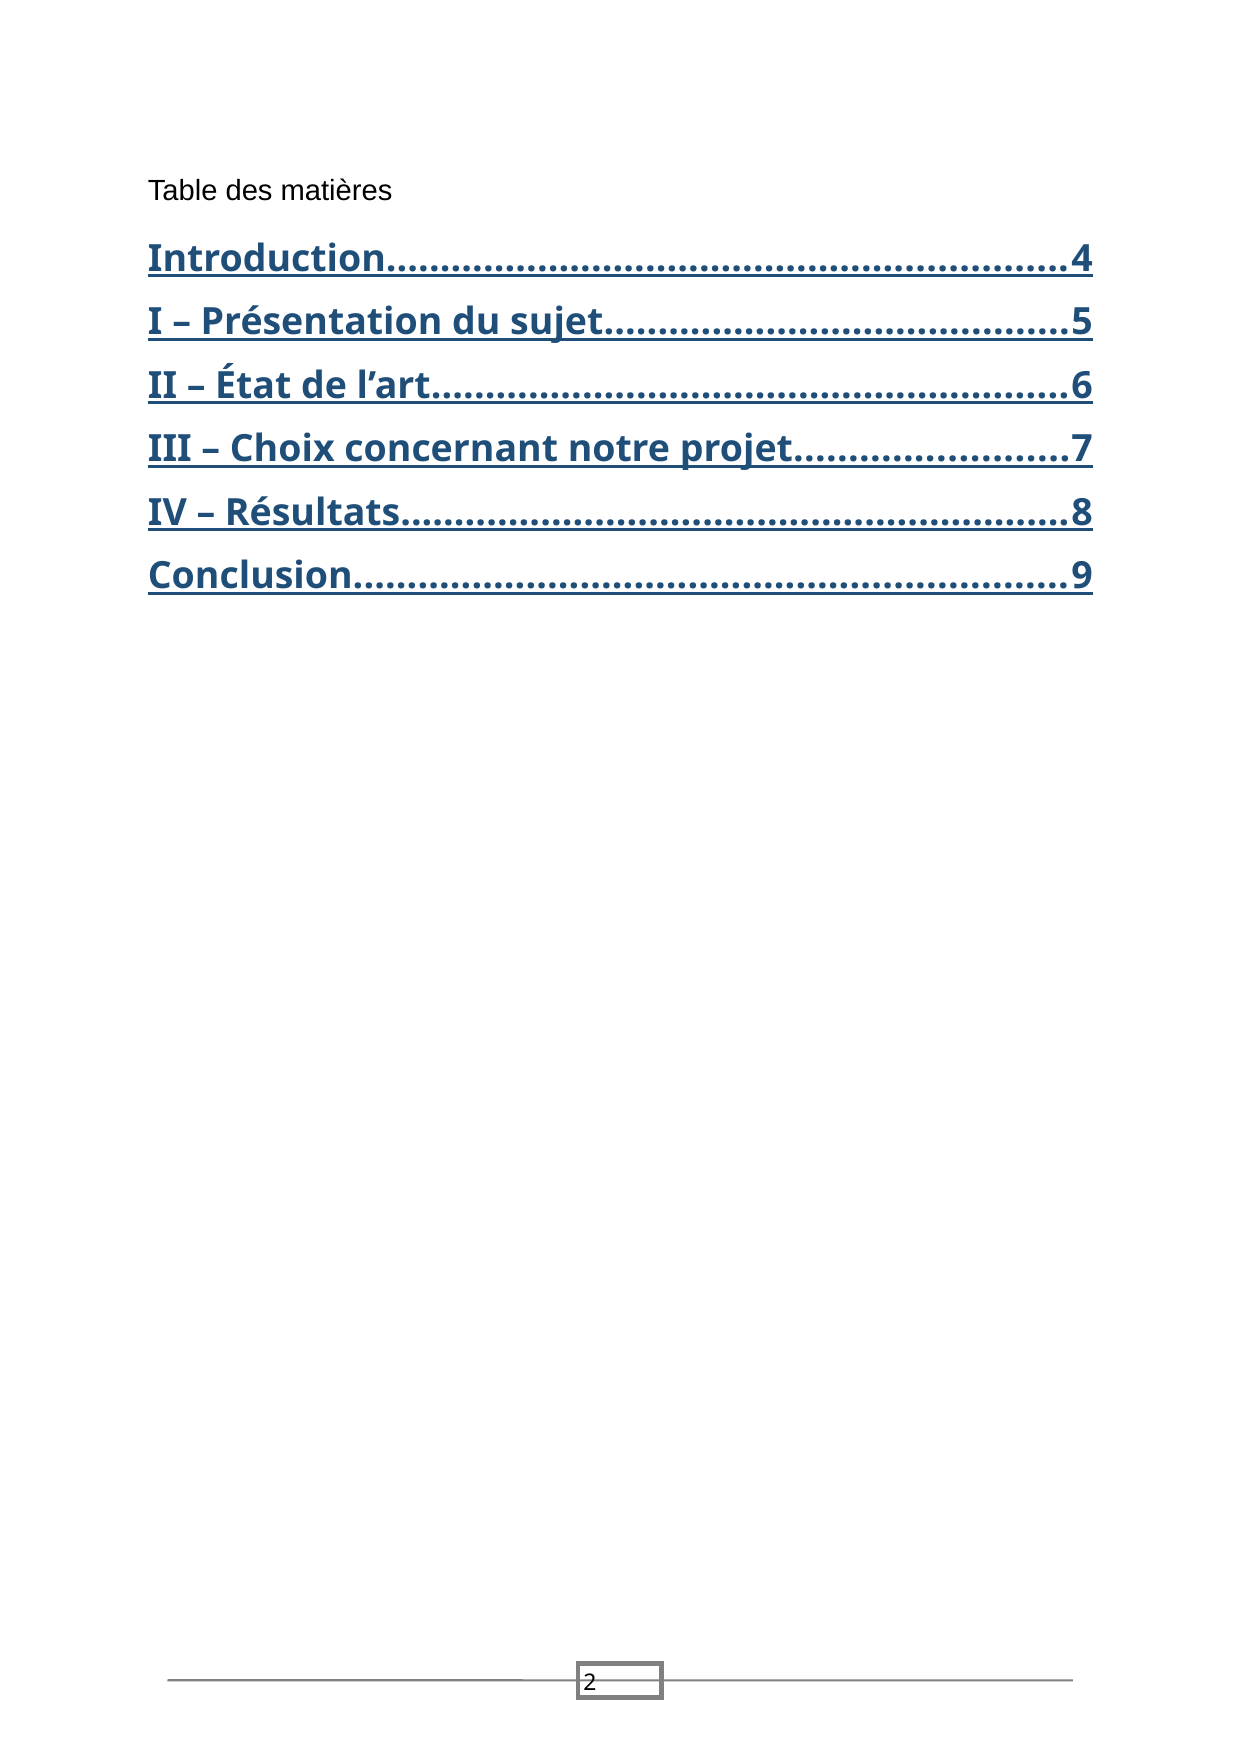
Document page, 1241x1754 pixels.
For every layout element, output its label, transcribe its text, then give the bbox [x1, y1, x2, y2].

subtitle Table des matières [148, 173, 1093, 206]
text [148, 468, 1093, 473]
text [148, 531, 1093, 536]
text [148, 595, 1093, 600]
text IV – Résultats 8 [148, 485, 1093, 528]
text [148, 341, 1093, 346]
text [148, 277, 1093, 282]
text Introduction 4 [148, 231, 1093, 274]
text I – Présentation du sujet 5 [148, 295, 1093, 338]
text II – État de l’art 6 [148, 358, 1093, 401]
text [148, 404, 1093, 409]
text III – Choix concernant notre projet 7 [148, 422, 1093, 465]
text Conclusion 9 [148, 549, 1093, 592]
